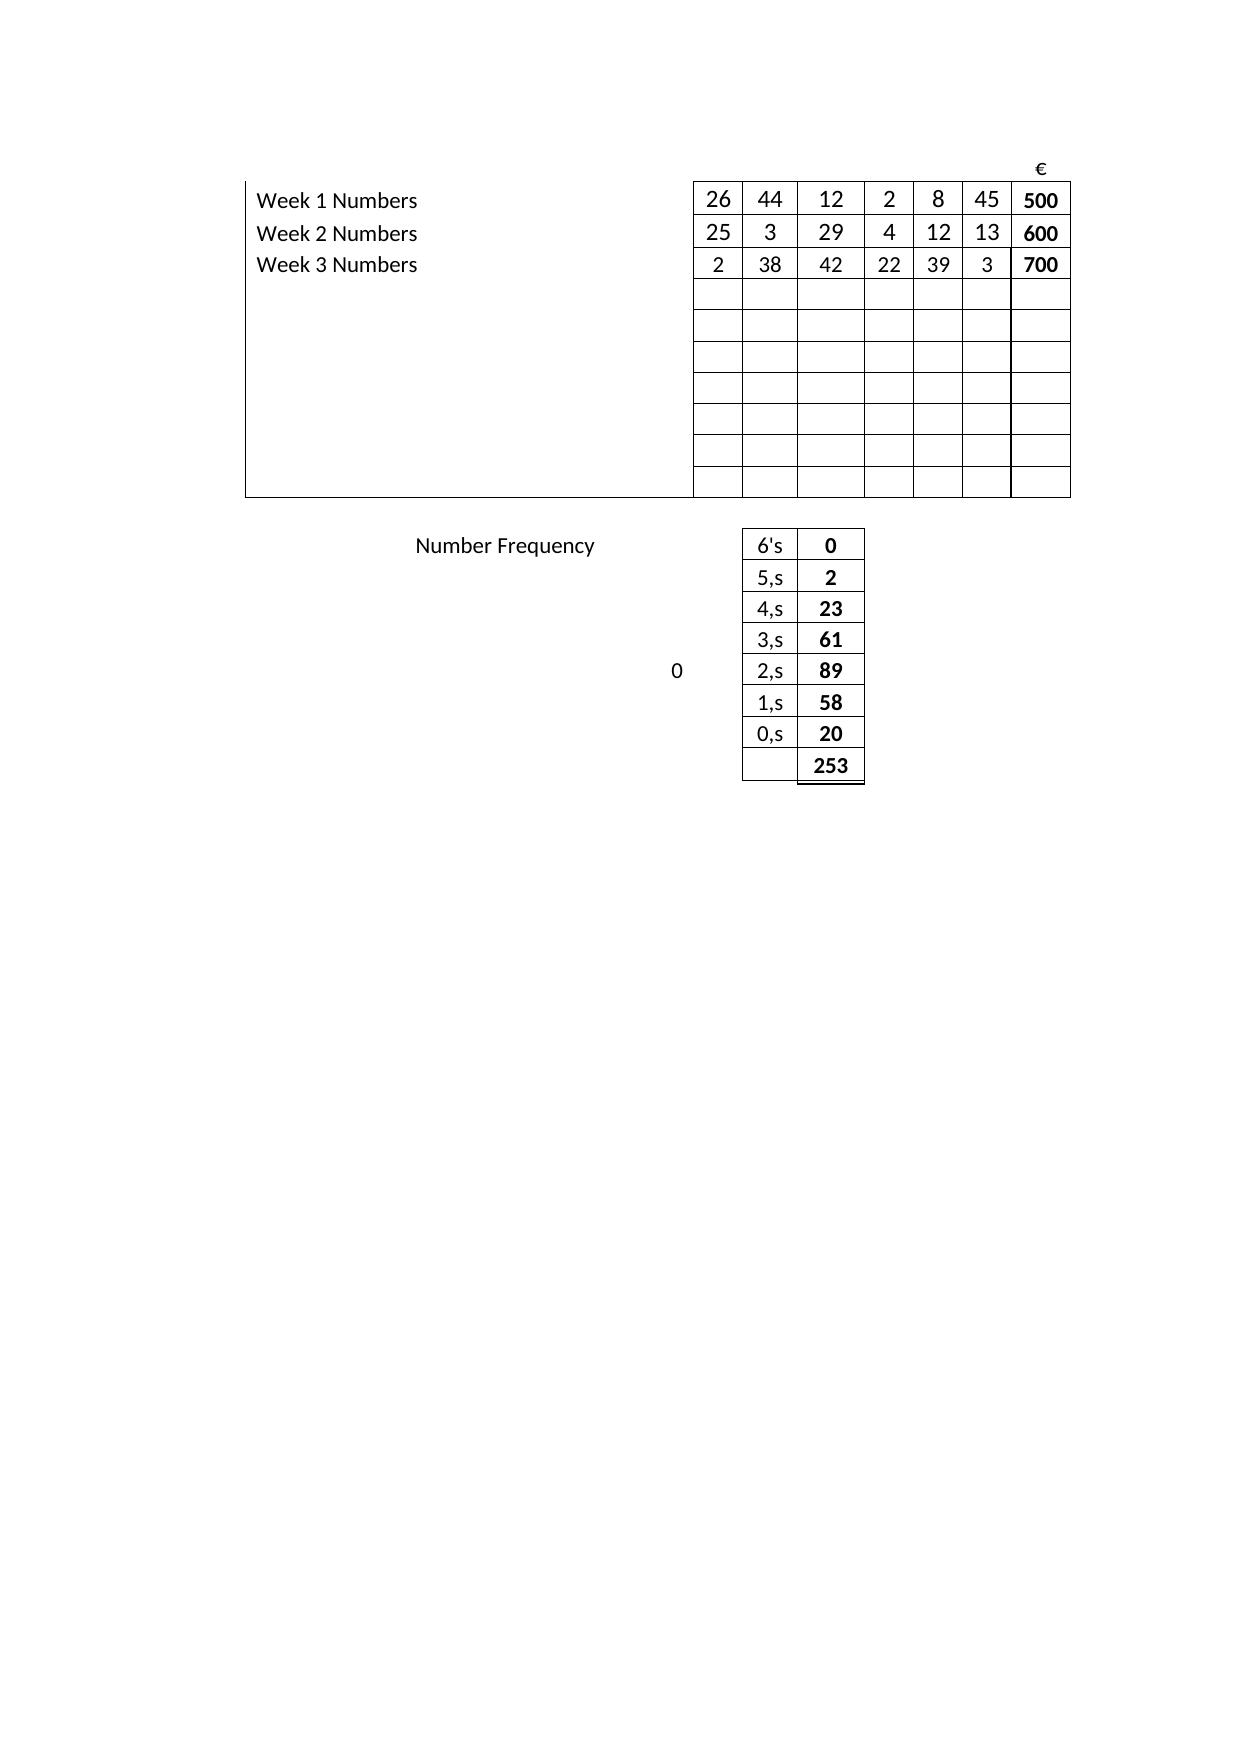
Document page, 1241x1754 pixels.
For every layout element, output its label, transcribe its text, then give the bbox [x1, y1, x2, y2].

table_cell 29 [798, 215, 864, 247]
table_cell [1070, 559, 1169, 591]
table_cell [963, 498, 1011, 528]
table_cell 44 [743, 182, 797, 214]
table_cell [316, 403, 693, 434]
table_cell [694, 467, 742, 497]
table_cell [694, 310, 742, 341]
table_cell [1012, 467, 1070, 497]
table_cell [316, 684, 694, 716]
table_cell [245, 528, 316, 559]
table_cell Week 1 Numbers [246, 181, 693, 214]
table_cell [316, 498, 694, 528]
table_cell [1071, 247, 1169, 278]
table_cell [963, 404, 1010, 434]
table_cell [246, 309, 316, 341]
table_cell [245, 591, 316, 622]
table_cell 13 [963, 215, 1011, 247]
table_cell [1071, 434, 1169, 466]
table_cell [316, 309, 693, 341]
table_cell [1011, 716, 1070, 747]
table_cell 0,s [743, 717, 797, 747]
table_cell [160, 403, 245, 434]
table_cell [743, 404, 797, 434]
table_cell [160, 716, 245, 747]
table_cell [865, 310, 913, 341]
table_cell [160, 247, 245, 278]
table_cell [743, 150, 797, 181]
table_cell [963, 279, 1010, 309]
table_cell [743, 279, 797, 309]
table_cell [914, 716, 962, 747]
table_cell [694, 591, 742, 622]
table_cell 20 [798, 717, 864, 747]
table_cell [316, 341, 693, 372]
table_cell Week 2 Numbers [246, 214, 693, 247]
table_cell [963, 342, 1010, 372]
table_cell [1070, 528, 1169, 559]
table_cell 600 [1012, 215, 1070, 247]
table_cell [963, 150, 1011, 181]
table_cell [1070, 747, 1169, 780]
table_cell [914, 373, 962, 403]
table_cell [316, 278, 693, 309]
table_cell [316, 434, 693, 466]
table_cell [914, 747, 962, 780]
table_cell [743, 748, 797, 780]
table_cell [743, 467, 797, 497]
table_cell [1070, 622, 1169, 653]
table_cell 0 [798, 529, 864, 559]
table_cell [694, 653, 742, 684]
table_cell [914, 342, 962, 372]
table_cell [1011, 684, 1070, 716]
table_cell [914, 279, 962, 309]
table_cell [246, 403, 316, 434]
table_cell [963, 653, 1011, 684]
table_cell 12 [914, 215, 962, 247]
table_cell [798, 435, 864, 466]
table_cell Week 3 Numbers [246, 247, 693, 278]
table_cell 39 [914, 248, 962, 278]
table_cell [160, 434, 245, 466]
table_cell [160, 622, 245, 653]
table_cell [246, 372, 316, 403]
table_cell [246, 341, 316, 372]
table_cell [798, 310, 864, 341]
table_cell [1011, 498, 1070, 528]
table_cell 253 [798, 748, 864, 780]
table_cell [160, 181, 245, 214]
table_cell [798, 342, 864, 372]
table_cell [864, 498, 914, 528]
table_cell [1012, 373, 1070, 403]
table_cell [963, 559, 1011, 591]
table_cell [160, 214, 245, 247]
table_cell [963, 373, 1010, 403]
table_cell 3 [963, 248, 1010, 278]
table_cell [1012, 279, 1070, 309]
table_cell [1070, 653, 1169, 684]
table_cell 25 [694, 215, 742, 247]
table_cell [1071, 278, 1169, 309]
table_cell [865, 591, 914, 622]
table_cell [963, 622, 1011, 653]
table_cell [1070, 684, 1169, 716]
table_cell [1070, 150, 1169, 181]
table_cell [316, 591, 694, 622]
table_cell [1012, 342, 1070, 372]
table_cell [914, 559, 962, 591]
table_cell [914, 404, 962, 434]
table_cell 500 [1012, 182, 1070, 214]
table_cell [865, 684, 914, 716]
table_cell [914, 591, 962, 622]
table_cell 2 [694, 248, 742, 278]
table_cell [865, 373, 913, 403]
table_cell [865, 559, 914, 591]
table_cell [160, 653, 245, 684]
table_cell [865, 653, 914, 684]
table_cell [1012, 435, 1070, 466]
table_cell 4,s [743, 592, 797, 622]
table_cell [245, 653, 316, 684]
table_cell [694, 716, 742, 747]
table_cell [246, 466, 316, 497]
table_cell [963, 467, 1010, 497]
table_cell [1071, 214, 1169, 247]
table_cell [963, 528, 1011, 559]
table_cell 0 [316, 653, 694, 684]
table_cell [914, 653, 962, 684]
table_cell [245, 498, 316, 528]
table_cell [1071, 466, 1169, 497]
table_cell 58 [798, 685, 864, 716]
table_cell [914, 310, 962, 341]
table_cell [914, 498, 962, 528]
table_cell [316, 716, 694, 747]
table_cell [743, 310, 797, 341]
table_cell [963, 716, 1011, 747]
table_cell Number Frequency [316, 528, 694, 559]
table_cell [160, 497, 245, 528]
table_cell [865, 435, 913, 466]
table_cell [694, 559, 742, 591]
table_cell 8 [914, 182, 962, 214]
table_cell 45 [963, 182, 1011, 214]
table_cell [797, 498, 864, 528]
table_cell [245, 559, 316, 591]
table_cell 89 [798, 654, 864, 684]
table_cell [797, 150, 864, 181]
table_cell [914, 150, 962, 181]
table_cell [694, 528, 742, 559]
table_cell [798, 373, 864, 403]
table_cell [316, 559, 694, 591]
table_cell [865, 622, 914, 653]
table_cell [1012, 404, 1070, 434]
table_cell [160, 150, 245, 181]
table_cell [1011, 653, 1070, 684]
table_cell [1070, 591, 1169, 622]
table_cell 38 [743, 248, 797, 278]
table_cell [160, 528, 245, 559]
table_cell 6's [743, 529, 797, 559]
table_cell [865, 716, 914, 747]
table_cell [245, 150, 316, 181]
table_cell [160, 684, 245, 716]
table_cell 3 [743, 215, 797, 247]
table_cell [694, 684, 742, 716]
table_cell [1012, 310, 1070, 341]
table_cell [963, 591, 1011, 622]
table_cell [316, 622, 694, 653]
table_cell [694, 435, 742, 466]
table_cell [865, 342, 913, 372]
table_cell [1011, 747, 1070, 780]
table_cell [743, 435, 797, 466]
table_cell [1071, 341, 1169, 372]
table_cell [160, 591, 245, 622]
table_cell [694, 279, 742, 309]
table_cell [694, 498, 742, 528]
table_cell [798, 279, 864, 309]
table_cell [865, 467, 913, 497]
table_cell [160, 466, 245, 497]
table_cell [1070, 497, 1169, 528]
table_cell [160, 309, 245, 341]
table_cell [245, 716, 316, 747]
table_cell 23 [798, 592, 864, 622]
table_cell [160, 278, 245, 309]
table_cell 22 [865, 248, 913, 278]
table_cell [316, 372, 693, 403]
table_cell [245, 747, 316, 780]
table_cell [694, 150, 742, 181]
table_cell [160, 372, 245, 403]
table_cell [865, 747, 914, 780]
table_cell [914, 467, 962, 497]
table_cell [1071, 403, 1169, 434]
table_cell 700 [1012, 248, 1070, 278]
table_cell [1071, 372, 1169, 403]
table_cell [160, 559, 245, 591]
table_cell [963, 747, 1011, 780]
table_cell [694, 622, 742, 653]
table_cell [1011, 559, 1070, 591]
table_cell [743, 498, 797, 528]
table_cell [798, 467, 864, 497]
table_cell [743, 373, 797, 403]
table_cell [316, 466, 693, 497]
table_cell [694, 342, 742, 372]
table_cell [160, 747, 245, 780]
table_cell [798, 404, 864, 434]
table_cell 1,s [743, 685, 797, 716]
table_cell [1011, 528, 1070, 559]
table_cell [963, 310, 1010, 341]
table_cell 12 [798, 182, 864, 214]
table_cell [963, 435, 1010, 466]
table_cell [865, 279, 913, 309]
table_cell [694, 373, 742, 403]
table_cell 2,s [743, 654, 797, 684]
table_cell [1071, 181, 1169, 214]
table_cell [694, 747, 742, 780]
table_cell [1070, 716, 1169, 747]
table_cell 5,s [743, 560, 797, 591]
table_cell 2 [798, 560, 864, 591]
table_cell 26 [694, 182, 742, 214]
table_cell 61 [798, 623, 864, 653]
table_cell € [1011, 150, 1070, 181]
table_cell 2 [865, 182, 913, 214]
table_cell [316, 150, 694, 181]
table_cell [865, 528, 914, 559]
table_cell [246, 278, 316, 309]
table_cell [743, 342, 797, 372]
table_cell 42 [798, 248, 864, 278]
table_cell [316, 747, 694, 780]
table_cell [914, 435, 962, 466]
table_cell 3,s [743, 623, 797, 653]
table_cell [963, 684, 1011, 716]
table_cell [1011, 622, 1070, 653]
table_cell [914, 528, 962, 559]
table_cell [245, 622, 316, 653]
table_cell [160, 341, 245, 372]
table_cell 4 [865, 215, 913, 247]
table_cell [864, 150, 914, 181]
table_cell [914, 684, 962, 716]
table_cell [694, 404, 742, 434]
table_cell [865, 404, 913, 434]
table_cell [1071, 309, 1169, 341]
table_cell [245, 684, 316, 716]
table_cell [1011, 591, 1070, 622]
table_cell [246, 434, 316, 466]
table_cell [914, 622, 962, 653]
